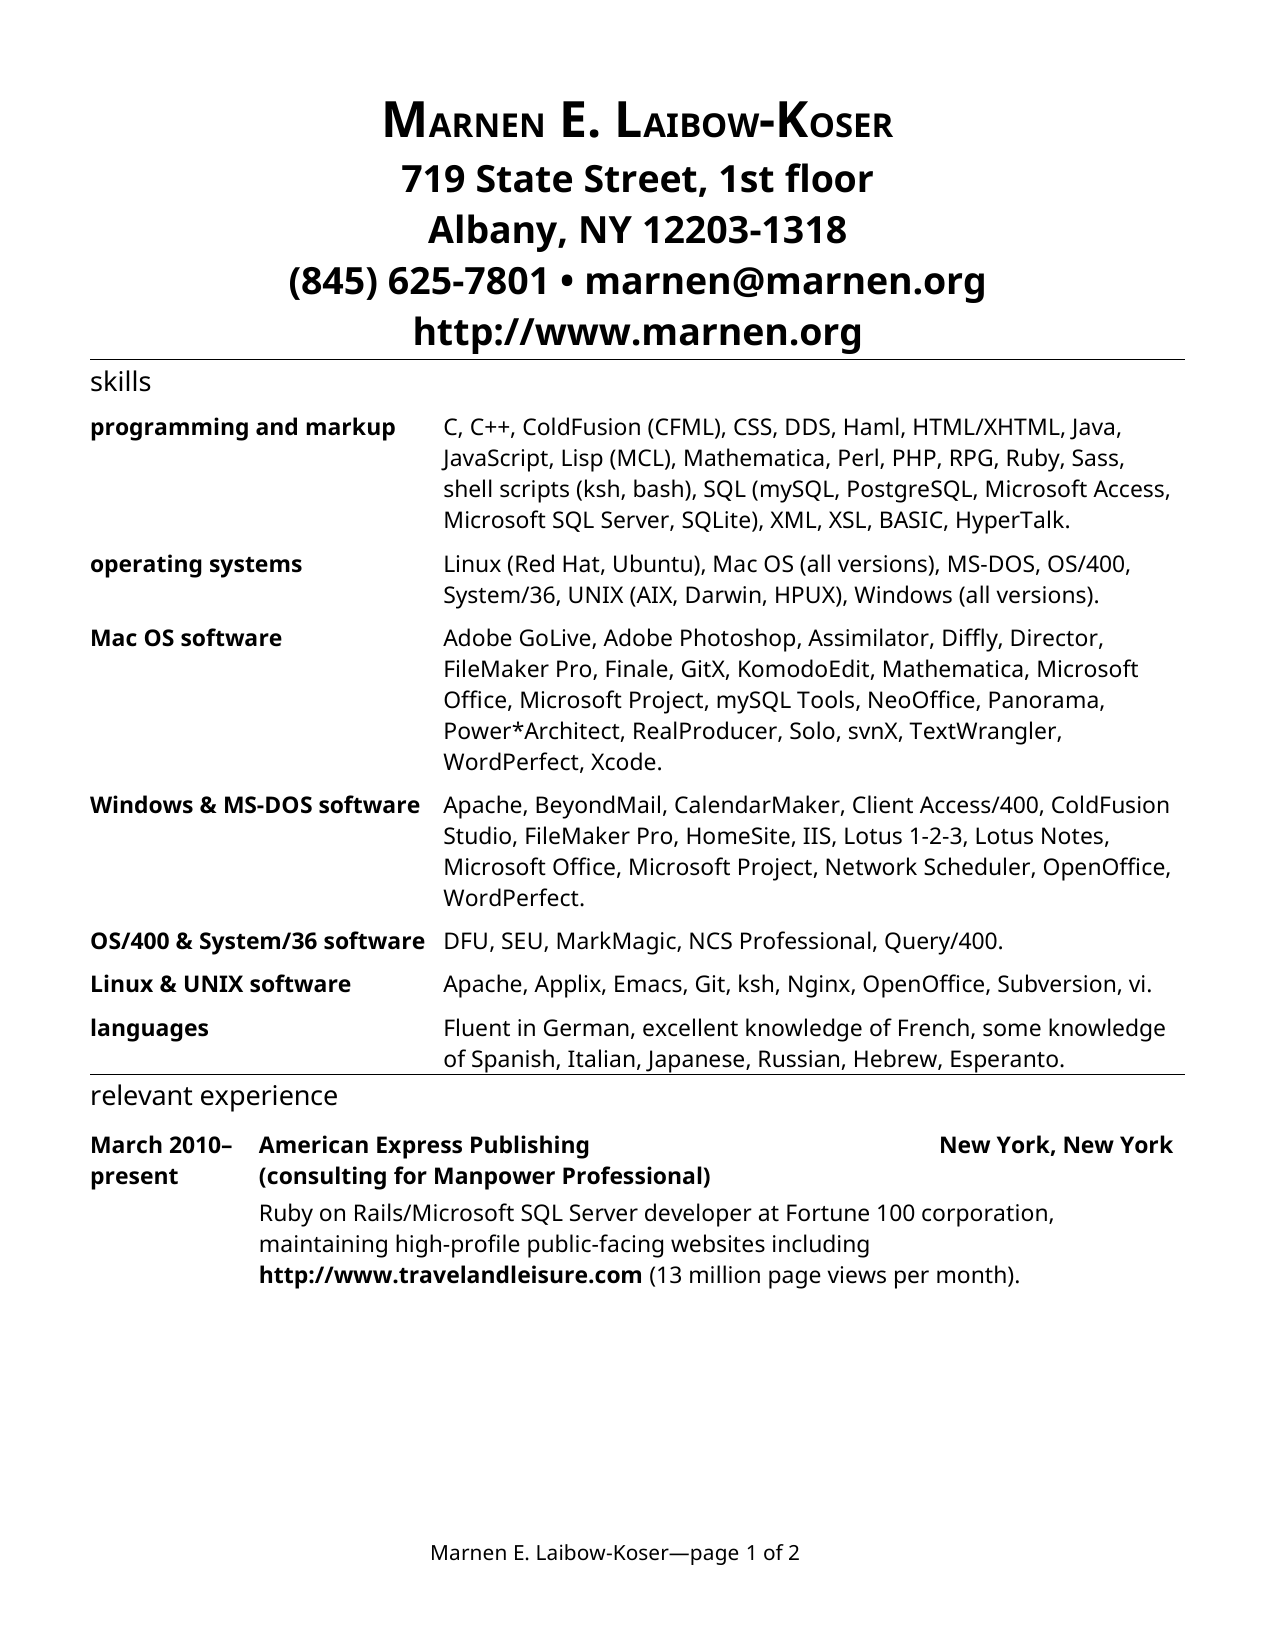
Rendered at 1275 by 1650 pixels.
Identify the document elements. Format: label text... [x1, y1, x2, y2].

text skills [90, 360, 1185, 399]
table_cell operating systems [90, 536, 443, 610]
table_cell Windows & MS-DOS software [90, 777, 443, 913]
table_cell Apache, Applix, Emacs, Git, ksh, Nginx, OpenOffice, Subversion, vi. [443, 956, 1185, 999]
table_header March 2010–present [90, 1114, 259, 1290]
table_cell Linux & UNIX software [90, 956, 443, 999]
table_cell languages [90, 1000, 443, 1074]
table_cell Apache, BeyondMail, CalendarMaker, Client Access/400, ColdFusion Studio, FileMaker Pro, HomeSite, IIS, Lotus 1-2-3, Lotus Notes, Microsoft Office, Microsoft Project, Network Scheduler, OpenOffice, WordPerfect. [443, 777, 1185, 913]
table_header American Express Publishing New York, New York (consulting for Manpower Professional) Ruby on Rails/Microsoft SQL Server developer at Fortune 100 corporation, maintaining high-profile public-facing websites including http://www.travelandleisure.com (13 million page views per month). [259, 1114, 1185, 1290]
table_cell Adobe GoLive, Adobe Photoshop, Assimilator, Diffly, Director, FileMaker Pro, Finale, GitX, KomodoEdit, Mathematica, Microsoft Office, Microsoft Project, mySQL Tools, NeoOffice, Panorama, Power*Architect, RealProducer, Solo, svnX, TextWrangler, WordPerfect, Xcode. [443, 610, 1185, 777]
text Marnen E. Laibow-Koser 719 State Street, 1st ﬂoor Albany, NY 12203-1318 (845) 625-7801 • marnen@marnen.org http://www.marnen.org [90, 84, 1185, 356]
text relevant experience [90, 1075, 1185, 1114]
table_cell Fluent in German, excellent knowledge of French, some knowledge of Spanish, Italian, Japanese, Russian, Hebrew, Esperanto. [443, 1000, 1185, 1074]
table_cell Mac OS software [90, 610, 443, 777]
table_header programming and markup [90, 399, 443, 536]
table_cell OS/400 & System/36 software [90, 913, 443, 956]
table_cell Linux (Red Hat, Ubuntu), Mac OS (all versions), MS-DOS, OS/400, System/36, UNIX (AIX, Darwin, HPUX), Windows (all versions). [443, 536, 1185, 610]
table_cell DFU, SEU, MarkMagic, NCS Professional, Query/400. [443, 913, 1185, 956]
table_header C, C++, ColdFusion (CFML), CSS, DDS, Haml, HTML/XHTML, Java, JavaScript, Lisp (MCL), Mathematica, Perl, PHP, RPG, Ruby, Sass, shell scripts (ksh, bash), SQL (mySQL, PostgreSQL, Microsoft Access, Microsoft SQL Server, SQLite), XML, XSL, BASIC, HyperTalk. [443, 399, 1185, 536]
